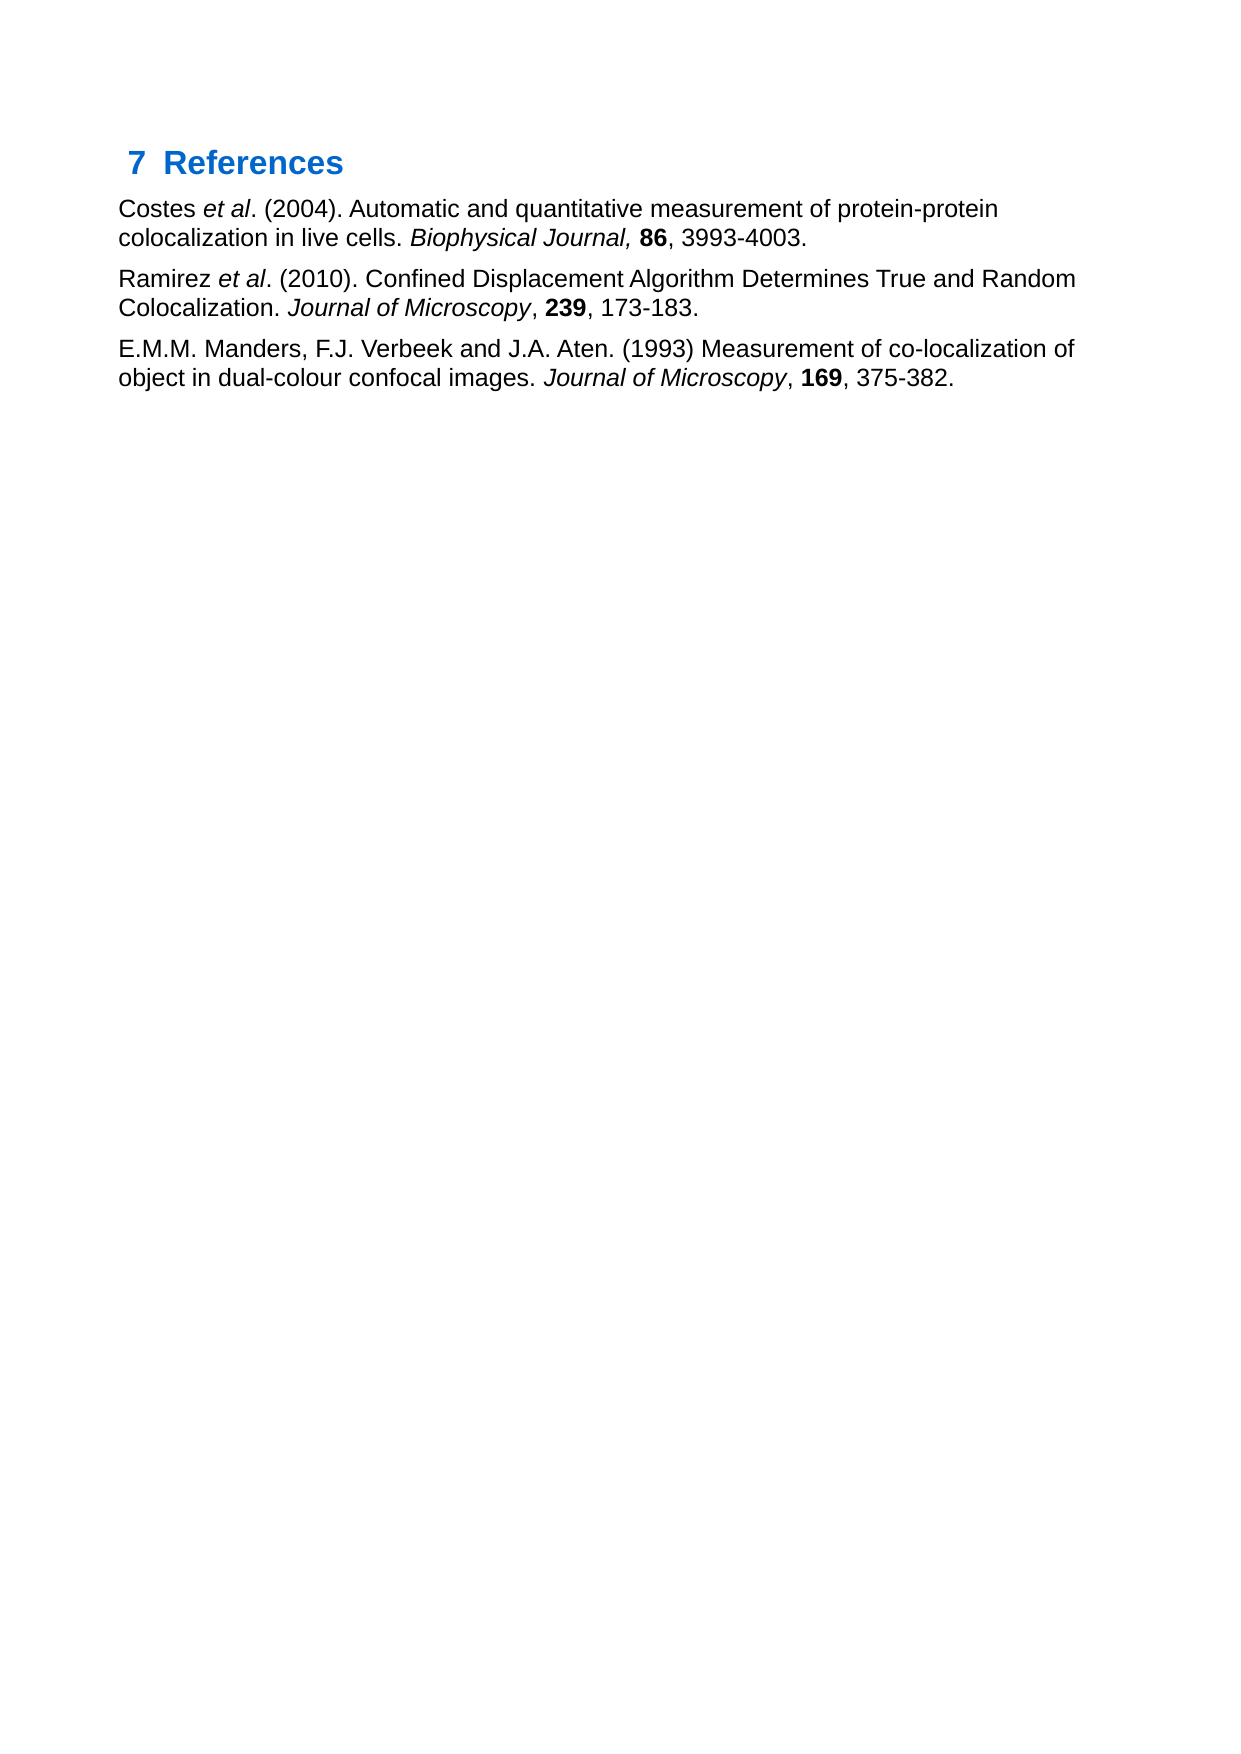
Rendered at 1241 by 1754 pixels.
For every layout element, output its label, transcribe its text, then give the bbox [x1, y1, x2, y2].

text Costes et al. (2004). Automatic and quantitative measurement of protein-protein colocalization in live cells. Biophysical Journal, 86, 3993-4003. [118, 194, 1122, 252]
text Ramirez et al. (2010). Confined Displacement Algorithm Determines True and Random Colocalization. Journal of Microscopy, 239, 173-183. [118, 264, 1122, 322]
text E.M.M. Manders, F.J. Verbeek and J.A. Aten. (1993) Measurement of co-localization of object in dual-colour confocal images. Journal of Microscopy, 169, 375-382. [118, 334, 1122, 392]
subtitle References [118, 143, 1122, 182]
